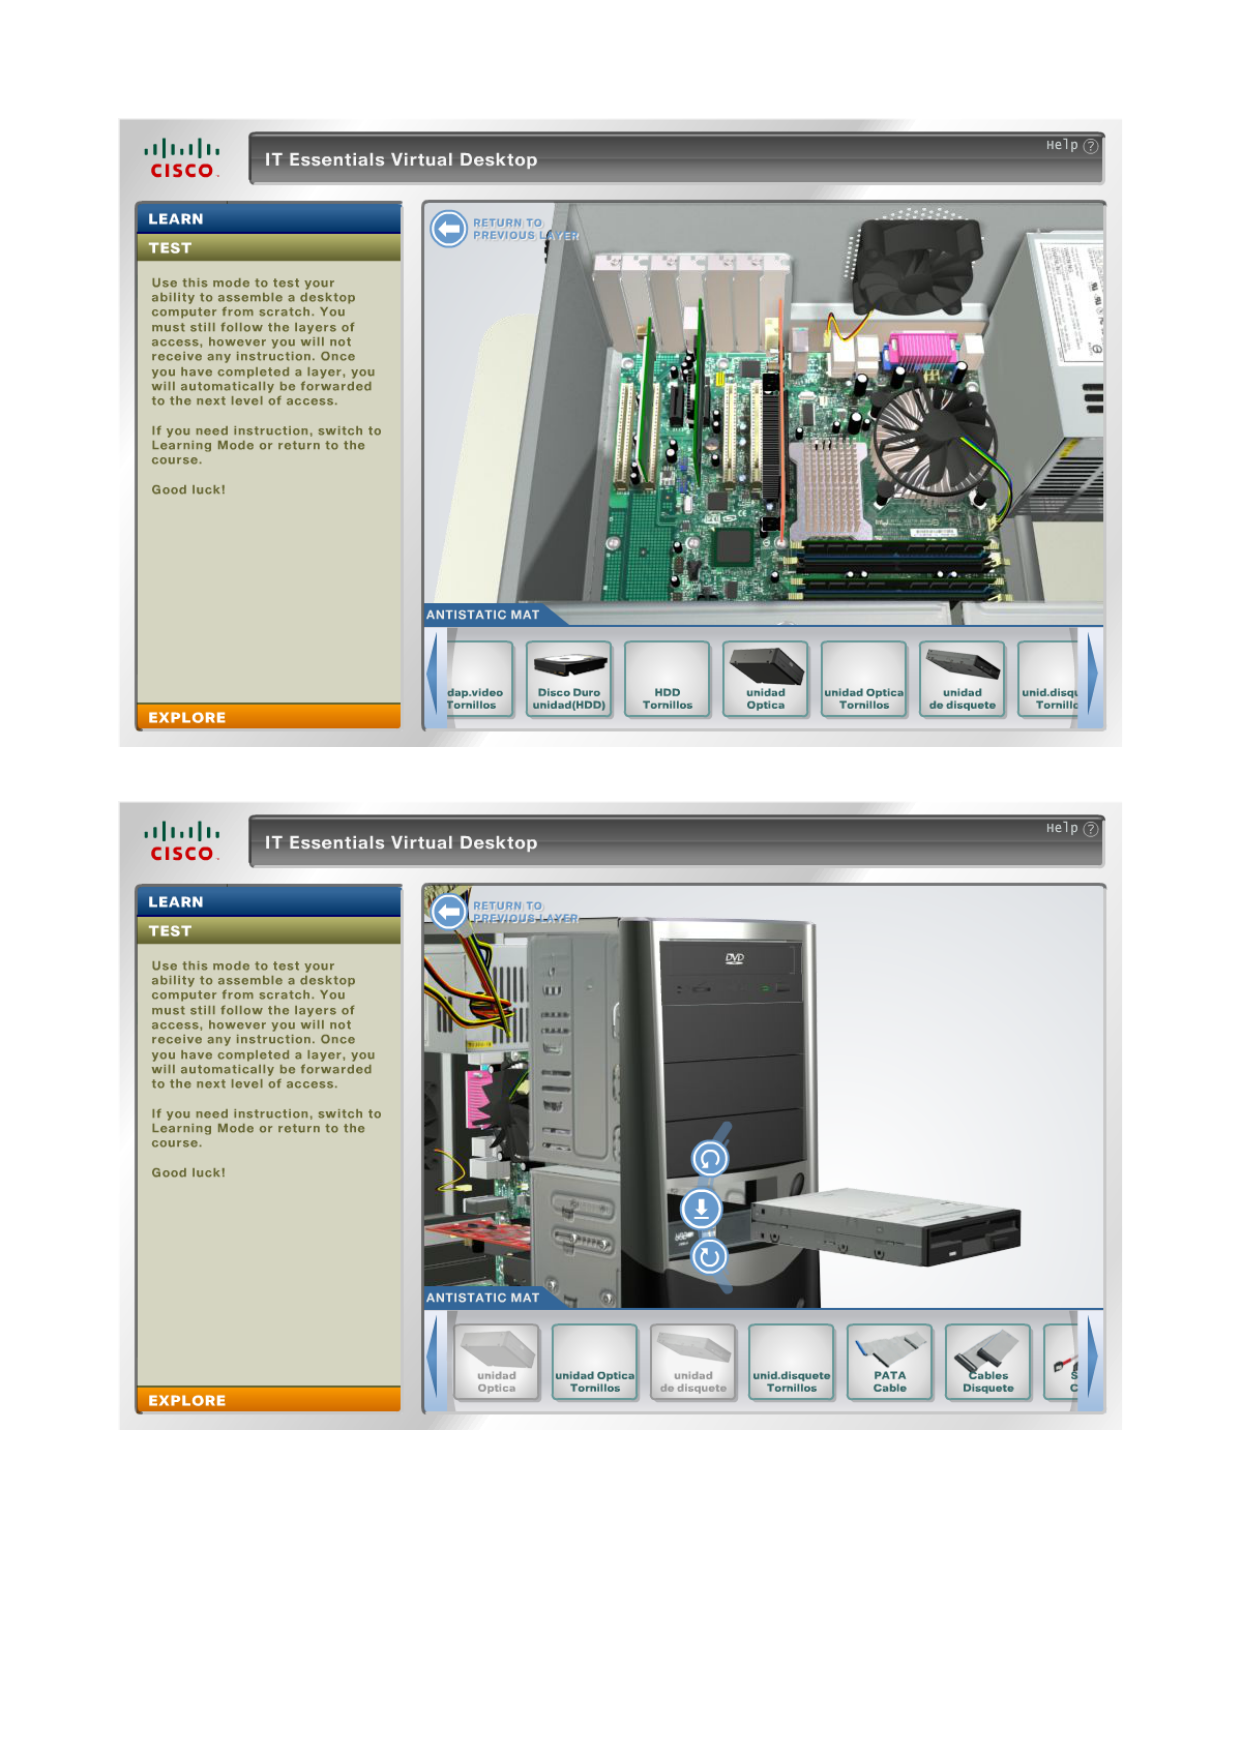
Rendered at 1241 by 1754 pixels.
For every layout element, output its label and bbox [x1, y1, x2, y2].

picture [118, 801, 1123, 1430]
picture [118, 118, 1123, 747]
